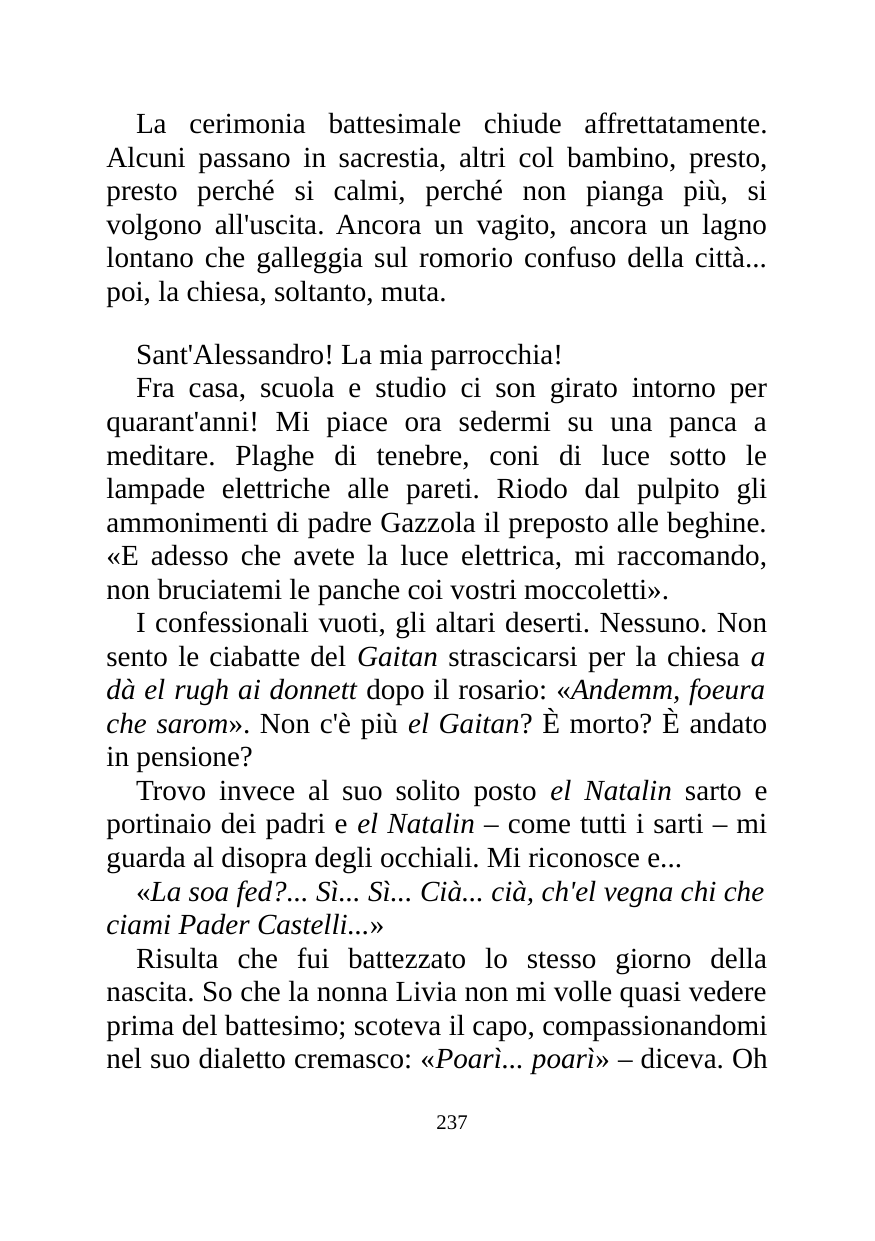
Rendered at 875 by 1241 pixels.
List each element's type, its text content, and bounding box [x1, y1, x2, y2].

text Trovo invece al suo solito posto el Natalin sarto e portinaio dei padri e el Natalin – come tutti i sarti – mi guarda al disopra degli occhiali. Mi riconosce e... [106, 773, 768, 874]
text I confessionali vuoti, gli altari deserti. Nessuno. Non sento le ciabatte del Gaitan strascicarsi per la chiesa a dà el rugh ai donnett dopo il rosario: «Andemm, foeura che sarom». Non c'è più el Gaitan? È morto? È andato in pensione? [106, 605, 768, 773]
text Fra casa, scuola e studio ci son girato intorno per quarant'anni! Mi piace ora sedermi su una panca a meditare. Plaghe di tenebre, coni di luce sotto le lampade elettriche alle pareti. Riodo dal pulpito gli ammonimenti di padre Gazzola il preposto alle beghine. «E adesso che avete la luce elettrica, mi raccomando, non bruciatemi le panche coi vostri moccoletti». [106, 371, 768, 605]
text Sant'Alessandro! La mia parrocchia! [106, 337, 768, 371]
text «La soa fed?... Sì... Sì... Cià... cià, ch'el vegna chi che ciami Pader Castelli...» [106, 874, 768, 941]
text Risulta che fui battezzato lo stesso giorno della nascita. So che la nonna Livia non mi volle quasi vedere prima del battesimo; scoteva il capo, compassionandomi nel suo dialetto cremasco: «Poarì... poarì» – diceva. Oh [106, 941, 768, 1075]
text La cerimonia battesimale chiude affrettatamente. Alcuni passano in sacrestia, altri col bambino, presto, presto perché si calmi, perché non pianga più, si volgono all'uscita. Ancora un vagito, ancora un lagno lontano che galleggia sul romorio confuso della città... poi, la chiesa, soltanto, muta. [106, 106, 768, 307]
